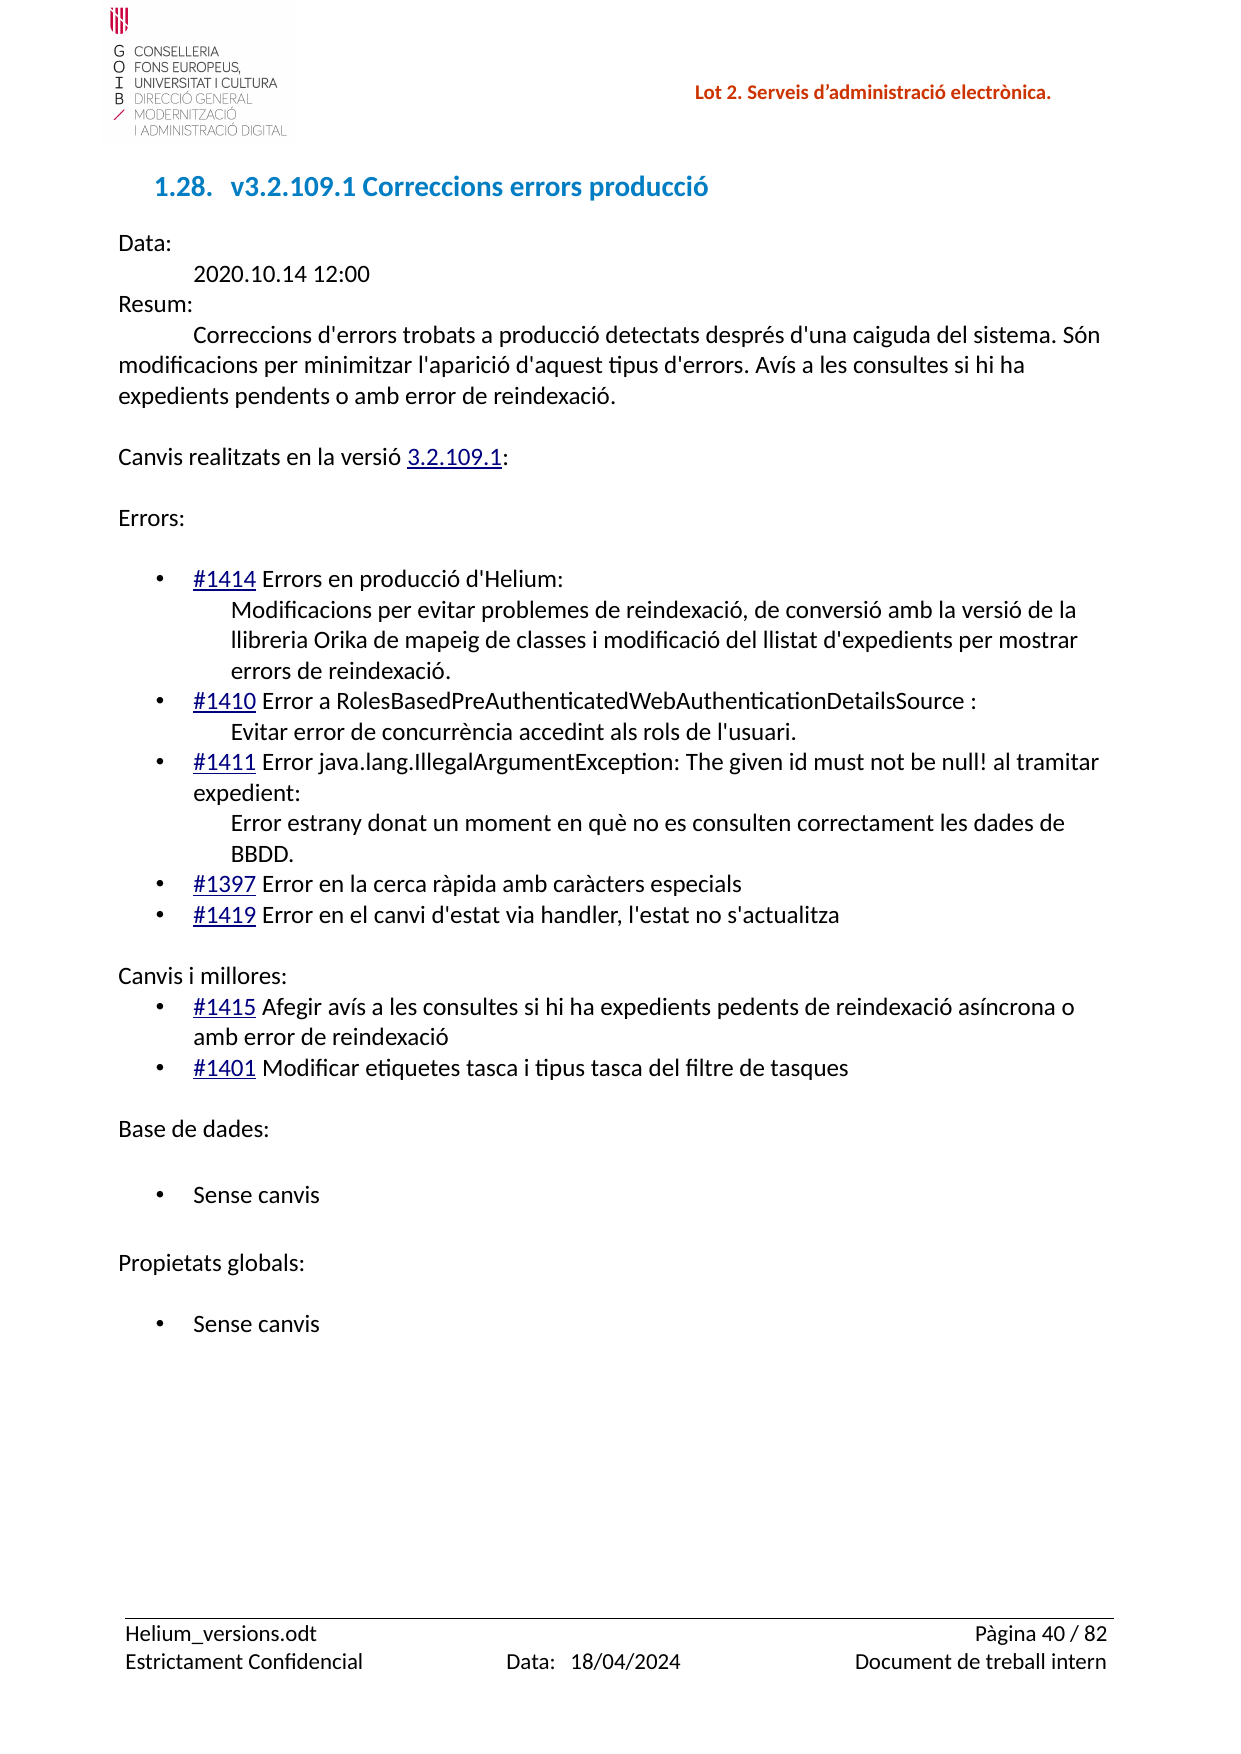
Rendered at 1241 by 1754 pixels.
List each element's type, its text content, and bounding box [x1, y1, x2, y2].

text Resum: [118, 289, 1122, 319]
list #1401 Modificar etiquetes tasca i tipus tasca del filtre de tasques [156, 1052, 1122, 1082]
subtitle v3.2.109.1 Correccions errors producció [153, 168, 1122, 204]
list #1414 Errors en producció d'Helium: [156, 563, 1122, 594]
list #1411 Error java.lang.IllegalArgumentException: The given id must not be null! al tramitar expedient: [156, 746, 1122, 807]
picture [100, 0, 297, 144]
text Propietats globals: [118, 1247, 1122, 1277]
text Errors: [118, 502, 1122, 533]
list Evitar error de concurrència accedint als rols de l'usuari. [193, 716, 1122, 746]
list Sense canvis [156, 1308, 1122, 1338]
text Base de dades: [118, 1113, 1122, 1143]
text Correccions d'errors trobats a producció detectats després d'una caiguda del sistema. Són modificacions per minimitzar l'aparició d'aquest tipus d'errors. Avís a les consultes si hi ha expedients pendents o amb error de reindexació. [118, 319, 1122, 411]
list Error estrany donat un moment en què no es consulten correctament les dades de BBDD. [193, 807, 1122, 868]
text Canvis i millores: [118, 960, 1122, 991]
list #1397 Error en la cerca ràpida amb caràcters especials [156, 868, 1122, 899]
list #1415 Afegir avís a les consultes si hi ha expedients pedents de reindexació asíncrona o amb error de reindexació [156, 991, 1122, 1052]
text Canvis realitzats en la versió 3.2.109.1: [118, 441, 1122, 472]
list #1419 Error en el canvi d'estat via handler, l'estat no s'actualitza [156, 899, 1122, 929]
text 2020.10.14 12:00 [118, 258, 1122, 289]
list #1410 Error a RolesBasedPreAuthenticatedWebAuthenticationDetailsSource : [156, 685, 1122, 716]
text Data: [118, 228, 1122, 258]
list Modificacions per evitar problemes de reindexació, de conversió amb la versió de la llibreria Orika de mapeig de classes i modificació del llistat d'expedients per mostrar errors de reindexació. [193, 594, 1122, 685]
list Sense canvis [156, 1180, 1122, 1210]
